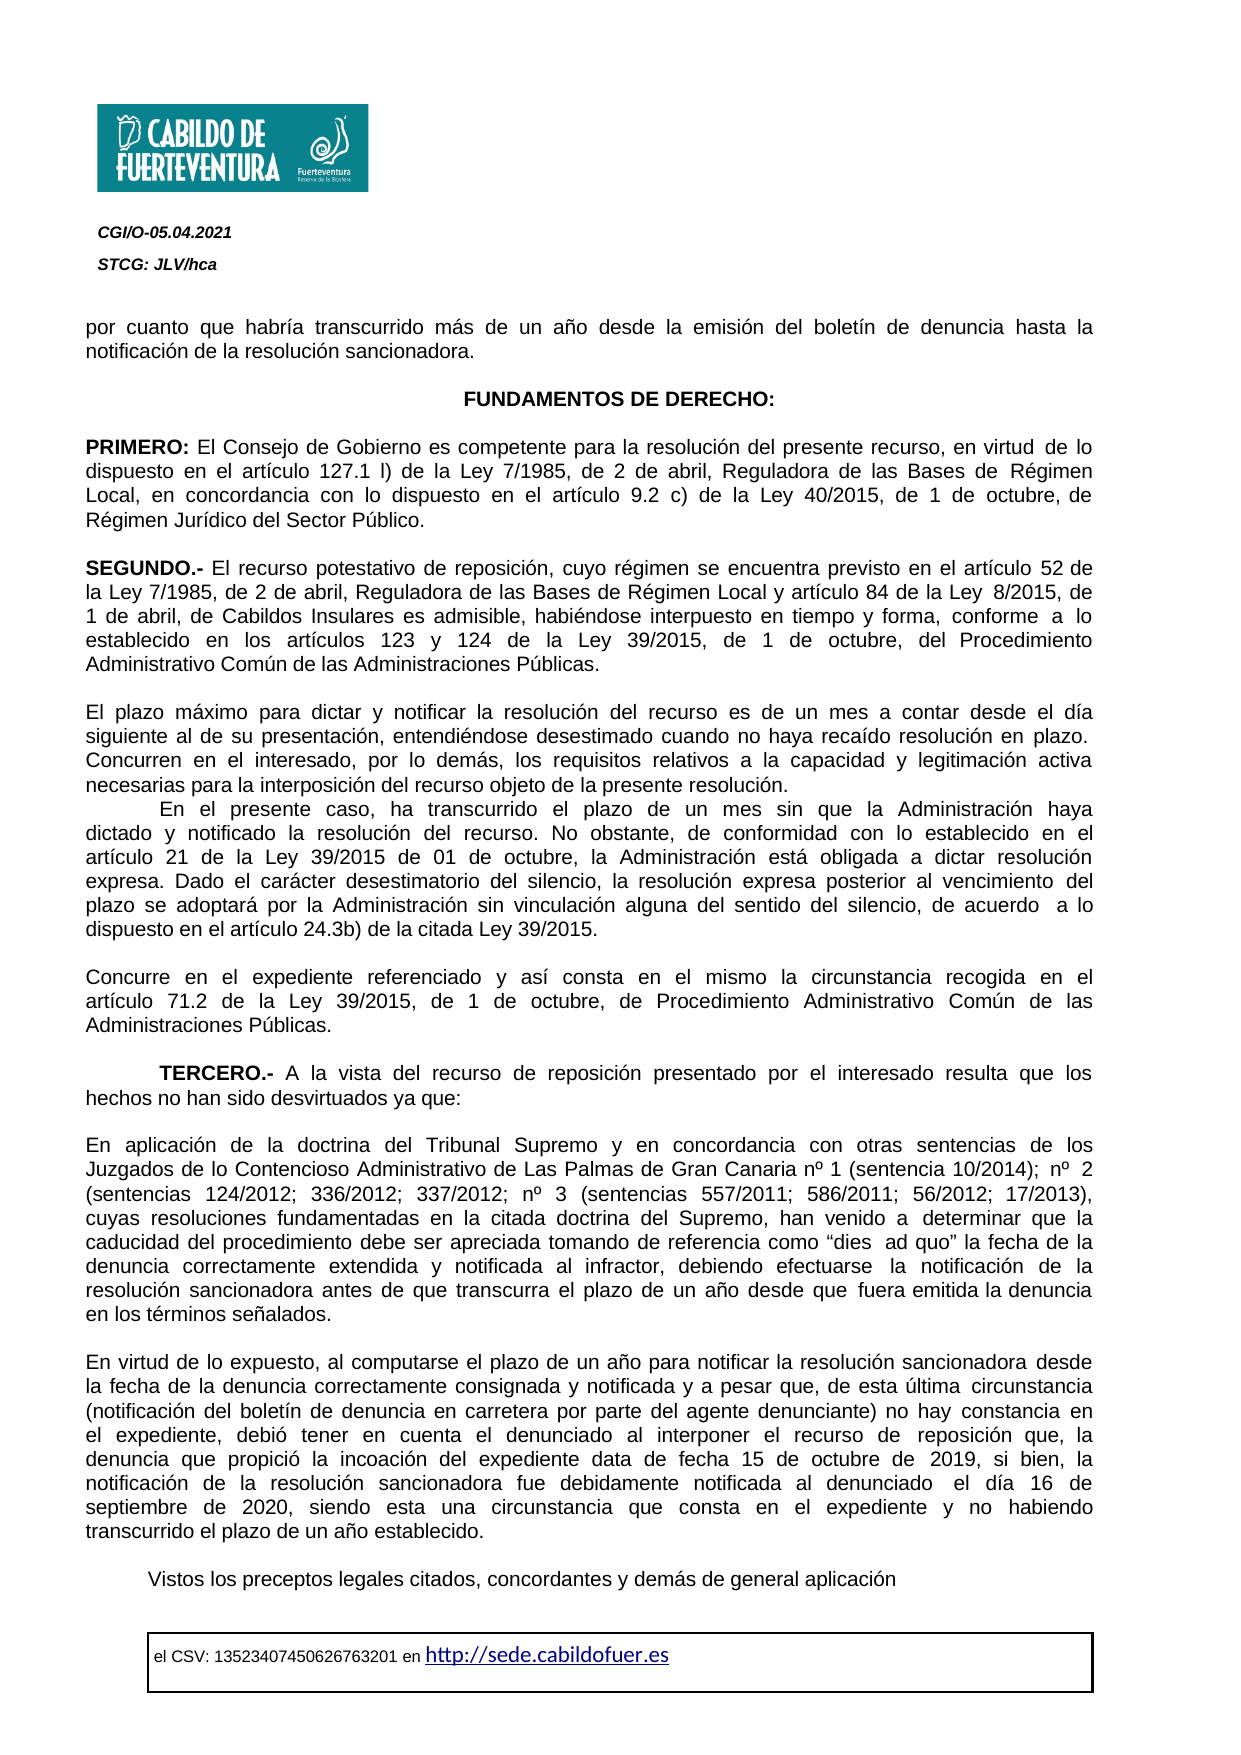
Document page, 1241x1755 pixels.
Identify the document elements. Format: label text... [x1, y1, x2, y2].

subtitle FUNDAMENTOS DE DERECHO: [463, 387, 1107, 411]
text TERCERO.- A la vista del recurso de reposición presentado por el interesado resulta que los hechos no han sido desvirtuados ya que: [85, 1061, 1093, 1109]
text PRIMERO: El Consejo de Gobierno es competente para la resolución del presente recurso, en virtud de lo dispuesto en el artículo 127.1 l) de la Ley 7/1985, de 2 de abril, Reguladora de las Bases de Régimen Local, en concordancia con lo dispuesto en el artículo 9.2 c) de la Ley 40/2015, de 1 de octubre, de Régimen Jurídico del Sector Público. [85, 435, 1093, 531]
text El plazo máximo para dictar y notificar la resolución del recurso es de un mes a contar desde el día siguiente al de su presentación, entendiéndose desestimado cuando no haya recaído resolución en plazo. [85, 700, 1093, 748]
text SEGUNDO.- El recurso potestativo de reposición, cuyo régimen se encuentra previsto en el artículo 52 de la Ley 7/1985, de 2 de abril, Reguladora de las Bases de Régimen Local y artículo 84 de la Ley 8/2015, de 1 de abril, de Cabildos Insulares es admisible, habiéndose interpuesto en tiempo y forma, conforme a lo establecido en los artículos 123 y 124 de la Ley 39/2015, de 1 de octubre, del Procedimiento Administrativo Común de las Administraciones Públicas. [85, 555, 1093, 676]
text Concurre en el expediente referenciado y así consta en el mismo la circunstancia recogida en el artículo 71.2 de la Ley 39/2015, de 1 de octubre, de Procedimiento Administrativo Común de las Administraciones Públicas. [85, 965, 1093, 1037]
text Concurren en el interesado, por lo demás, los requisitos relativos a la capacidad y legitimación activa necesarias para la interposición del recurso objeto de la presente resolución. [85, 748, 1093, 796]
text Vistos los preceptos legales citados, concordantes y demás de general aplicación [148, 1567, 1107, 1591]
text por cuanto que habría transcurrido más de un año desde la emisión del boletín de denuncia hasta la notificación de la resolución sancionadora. [85, 315, 1093, 363]
text En virtud de lo expuesto, al computarse el plazo de un año para notificar la resolución sancionadora desde la fecha de la denuncia correctamente consignada y notificada y a pesar que, de esta última circunstancia (notificación del boletín de denuncia en carretera por parte del agente denunciante) no hay constancia en el expediente, debió tener en cuenta el denunciado al interponer el recurso de reposición que, la denuncia que propició la incoación del expediente data de fecha 15 de octubre de 2019, si bien, la notificación de la resolución sancionadora fue debidamente notificada al denunciado el día 16 de septiembre de 2020, siendo esta una circunstancia que consta en el expediente y no habiendo transcurrido el plazo de un año establecido. [85, 1350, 1093, 1543]
text En el presente caso, ha transcurrido el plazo de un mes sin que la Administración haya dictado y notificado la resolución del recurso. No obstante, de conformidad con lo establecido en el artículo 21 de la Ley 39/2015 de 01 de octubre, la Administración está obligada a dictar resolución expresa. Dado el carácter desestimatorio del silencio, la resolución expresa posterior al vencimiento del plazo se adoptará por la Administración sin vinculación alguna del sentido del silencio, de acuerdo a lo dispuesto en el artículo 24.3b) de la citada Ley 39/2015. [85, 796, 1093, 941]
text En aplicación de la doctrina del Tribunal Supremo y en concordancia con otras sentencias de los Juzgados de lo Contencioso Administrativo de Las Palmas de Gran Canaria nº 1 (sentencia 10/2014); nº 2 (sentencias 124/2012; 336/2012; 337/2012; nº 3 (sentencias 557/2011; 586/2011; 56/2012; 17/2013), cuyas resoluciones fundamentadas en la citada doctrina del Supremo, han venido a determinar que la caducidad del procedimiento debe ser apreciada tomando de referencia como “dies ad quo” la fecha de la denuncia correctamente extendida y notificada al infractor, debiendo efectuarse la notificación de la resolución sancionadora antes de que transcurra el plazo de un año desde que fuera emitida la denuncia en los términos señalados. [85, 1133, 1093, 1326]
